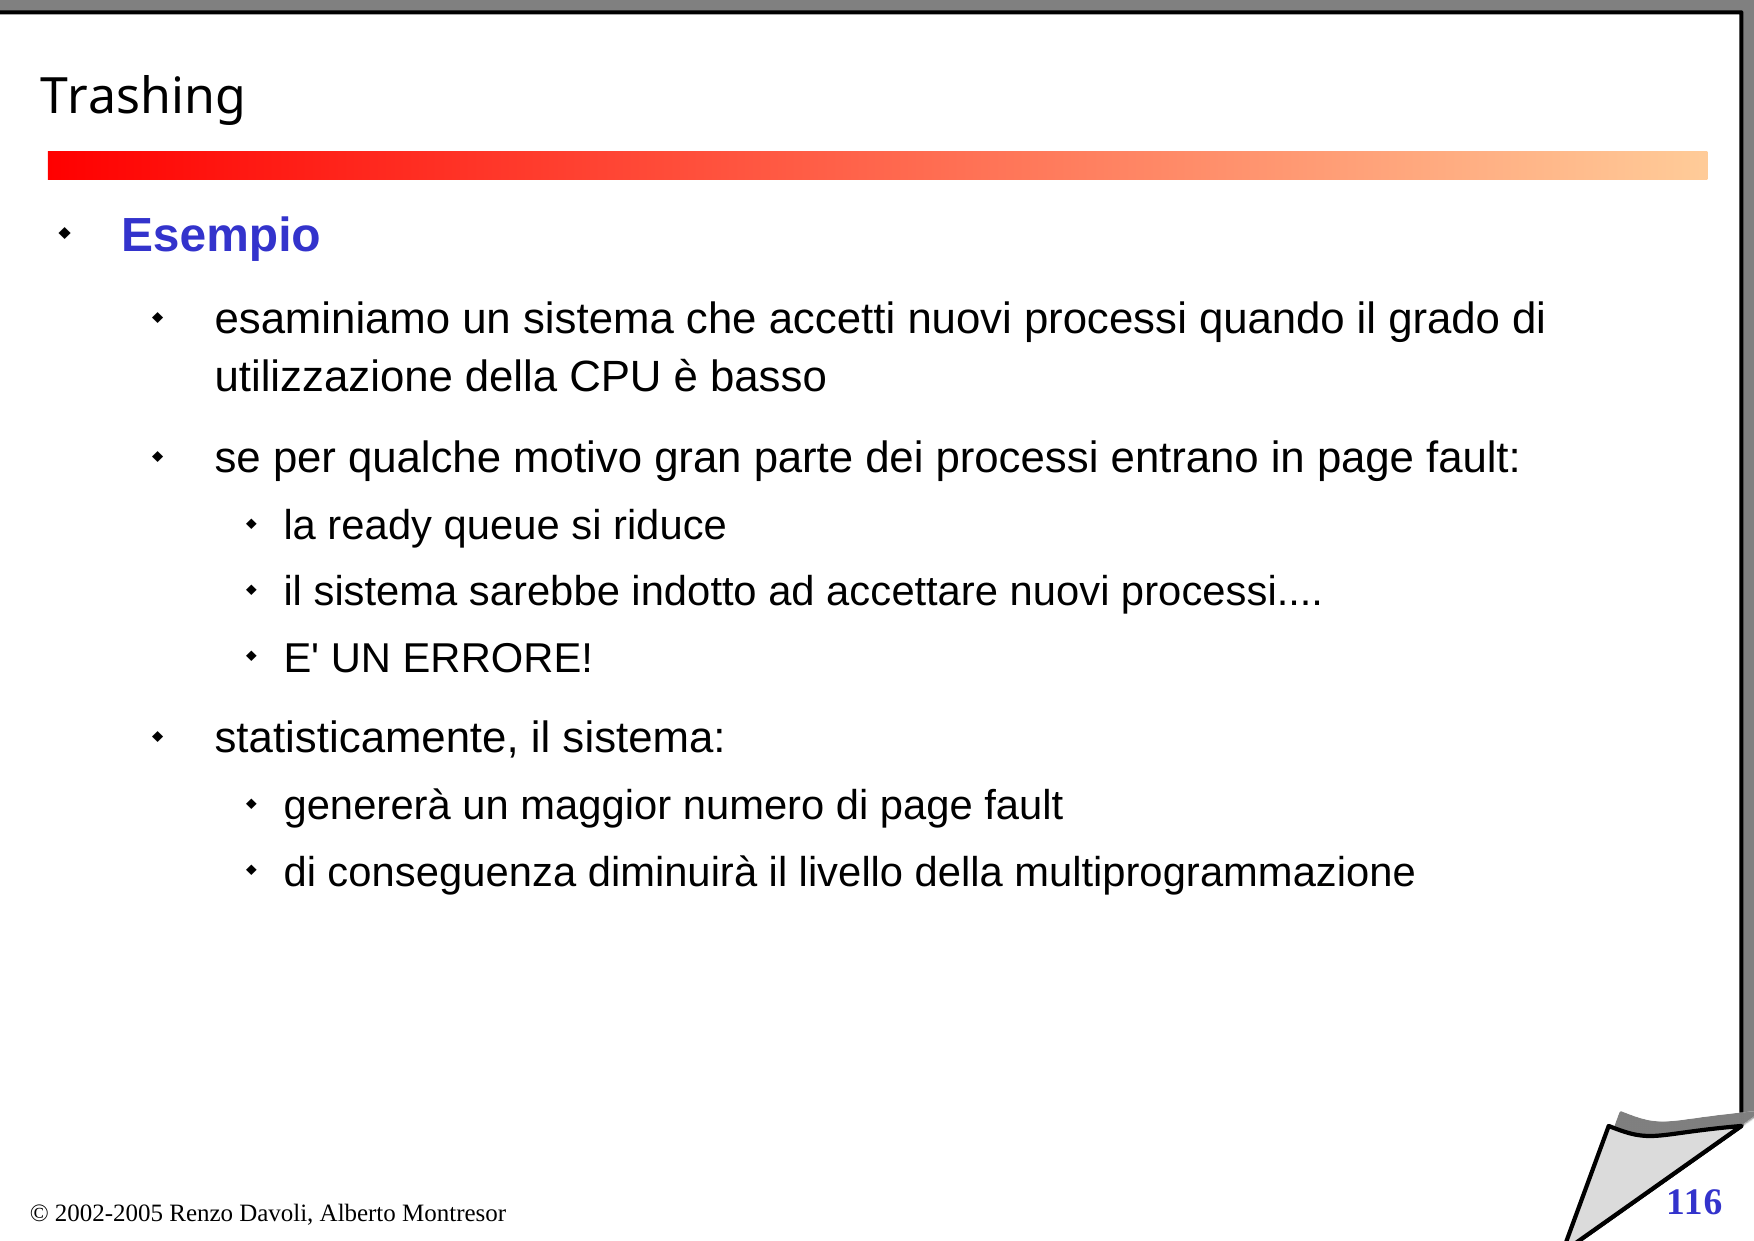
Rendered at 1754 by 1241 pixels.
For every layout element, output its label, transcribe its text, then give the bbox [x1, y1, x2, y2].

title Trashing [40, 49, 1714, 144]
text_box MMU [750, 152, 754, 179]
list Esempio esaminiamo un sistema che accetti nuovi processi quando il grado di utilizzazione della CPU è basso se per qualche motivo gran parte dei processi entrano in page fault: la ready queue si riduce il sistema sarebbe indotto ad accettare nuovi processi.... E' UN ERRORE! statisticamente, il sistema: genererà un maggior numero di page fault di conseguenza diminuirà il livello della multiprogrammazione [58, 206, 1696, 903]
